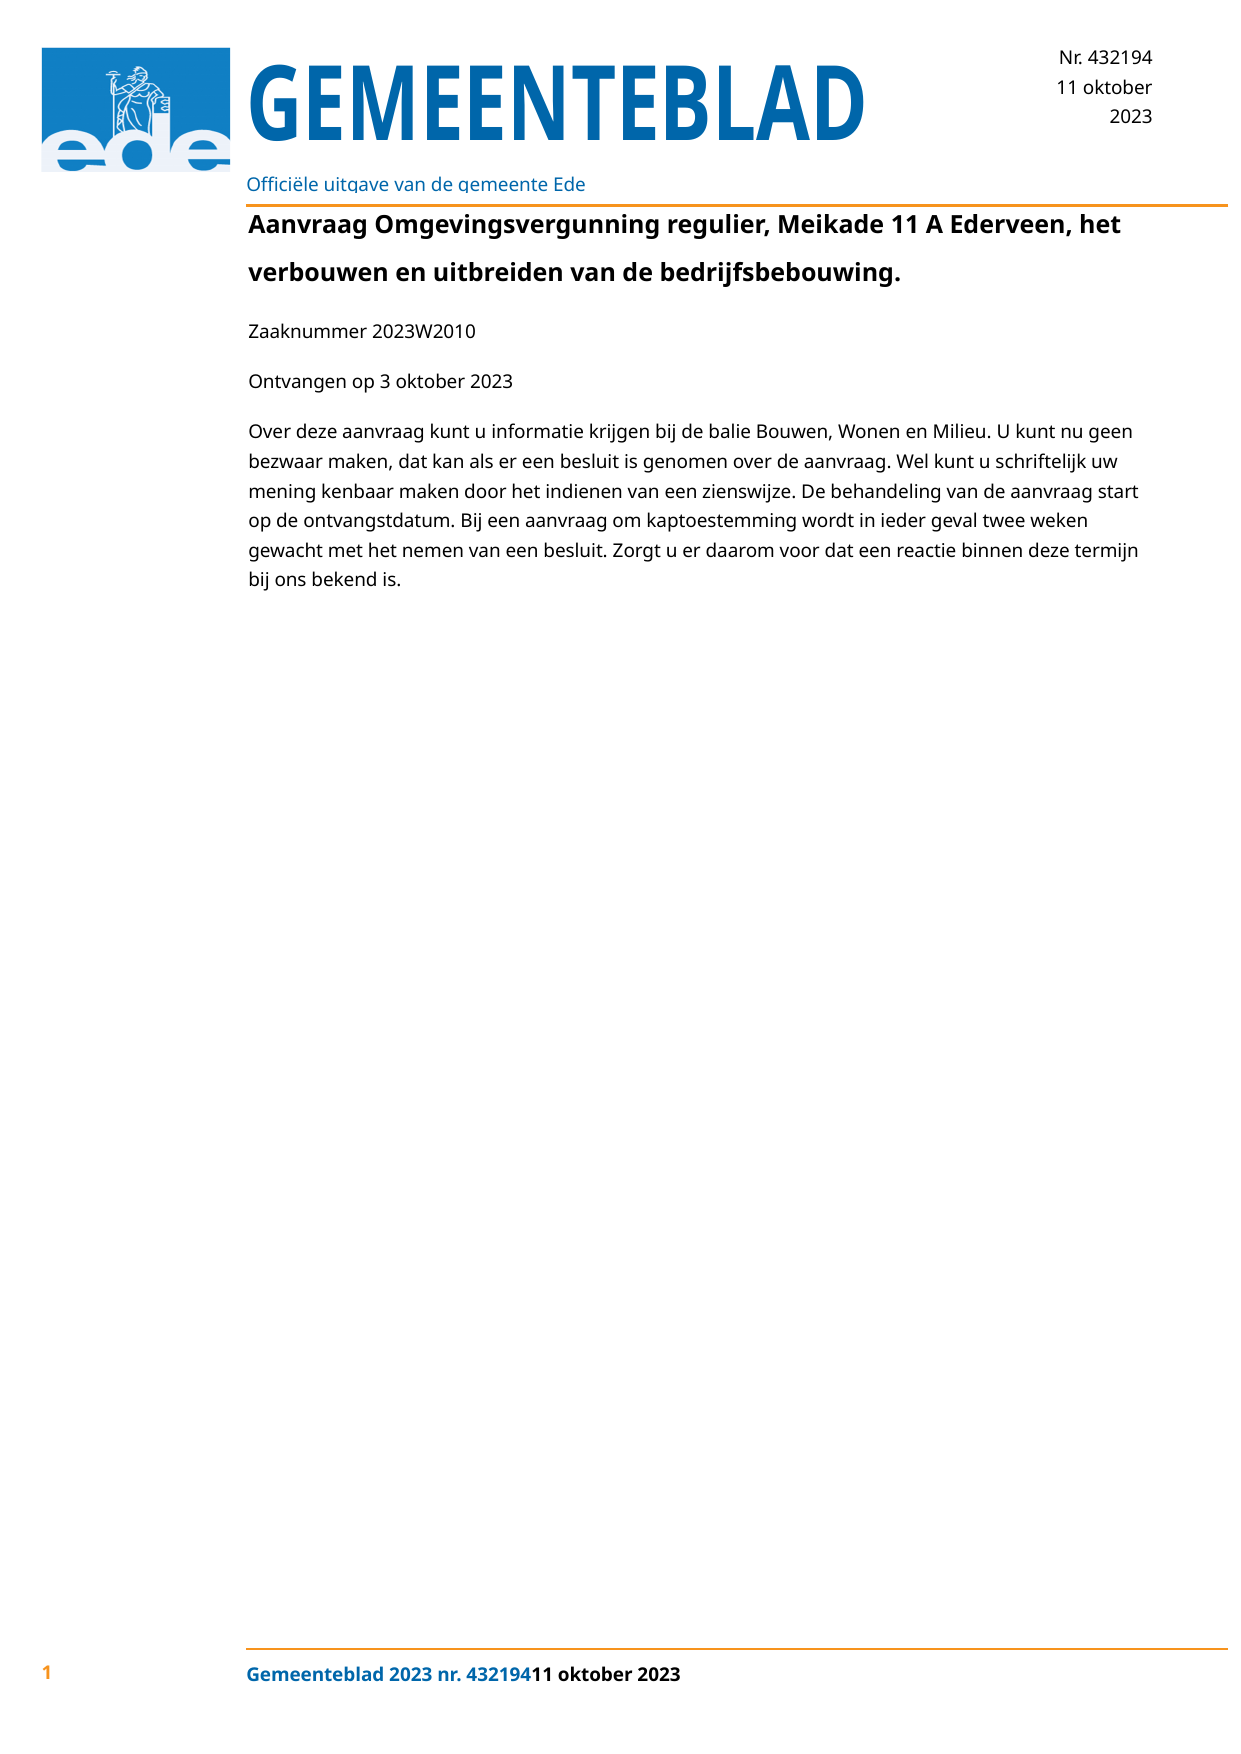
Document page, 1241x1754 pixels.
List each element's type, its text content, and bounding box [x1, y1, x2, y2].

text Zaaknummer 2023W2010 [248, 318, 1152, 344]
text Ontvangen op 3 oktober 2023 [248, 368, 1152, 394]
text Over deze aanvraag kunt u informatie krijgen bij de balie Bouwen, Wonen en Milieu. U kunt nu geen bezwaar maken, dat kan als er een besluit is genomen over de aanvraag. Wel kunt u schriftelijk uw mening kenbaar maken door het indienen van een zienswijze. De behandeling van de aanvraag start op de ontvangstdatum. Bij een aanvraag om kaptoestemming wordt in ieder geval twee weken gewacht met het nemen van een besluit. Zorgt u er daarom voor dat een reactie binnen deze termijn bij ons bekend is. [248, 419, 1152, 592]
text Aanvraag Omgevingsvergunning regulier, Meikade 11 A Ederveen, het verbouwen en uitbreiden van de bedrijfsbebouwing. [248, 207, 1152, 288]
picture [41, 47, 231, 172]
